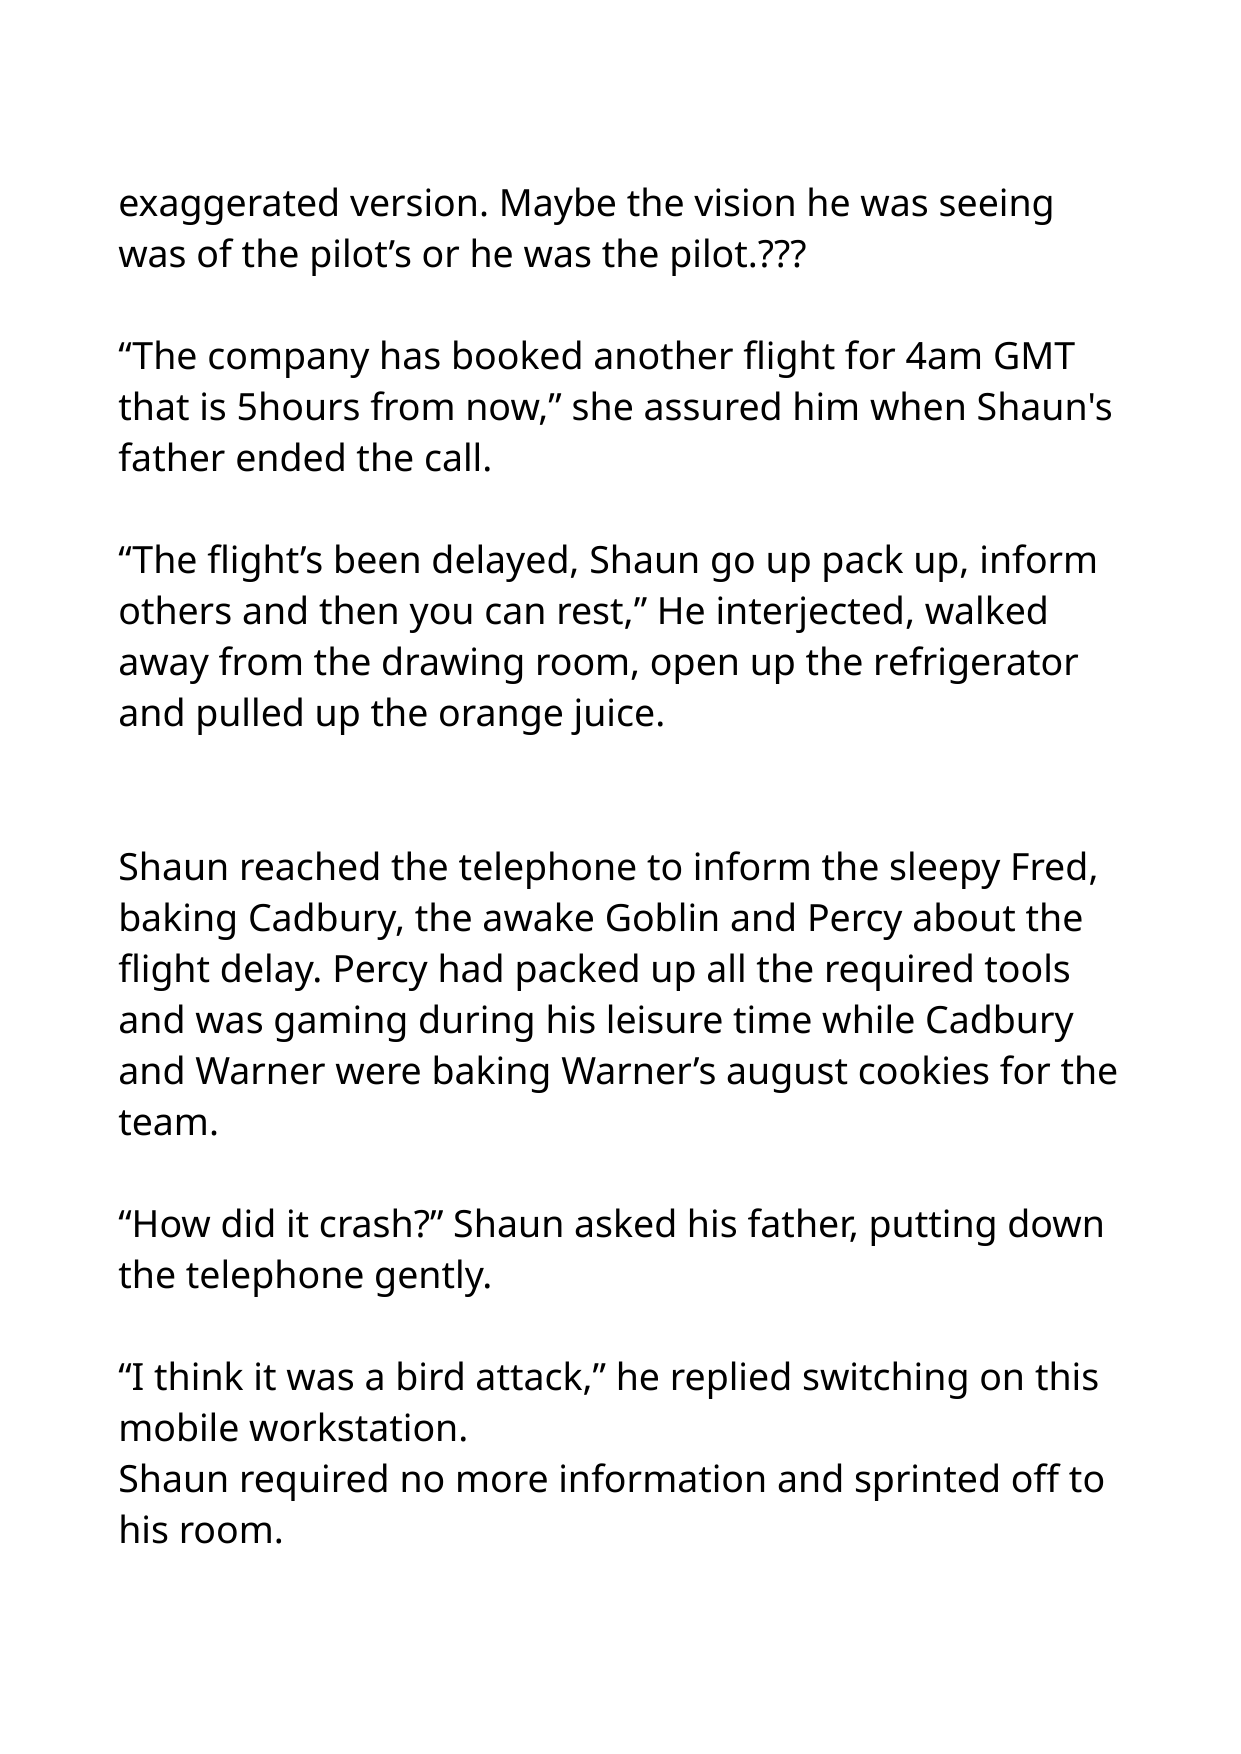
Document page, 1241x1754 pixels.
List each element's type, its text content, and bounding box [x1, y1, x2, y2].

text Shaun reached the telephone to inform the sleepy Fred, baking Cadbury, the awake Goblin and Percy about the flight delay. Percy had packed up all the required tools and was gaming during his leisure time while Cadbury and Warner were baking Warner’s august cookies for the team. [118, 840, 1122, 1146]
text Shaun required no more information and sprinted off to his room. [118, 1452, 1122, 1554]
text “The flight’s been delayed, Shaun go up pack up, inform others and then you can rest,” He interjected, walked away from the drawing room, open up the refrigerator and pulled up the orange juice. [118, 534, 1122, 738]
text “The company has booked another flight for 4am GMT that is 5hours from now,” she assured him when Shaun's father ended the call. [118, 329, 1122, 483]
text “How did it crash?” Shaun asked his father, putting down the telephone gently. [118, 1197, 1122, 1299]
text “I think it was a bird attack,” he replied switching on this mobile workstation. [118, 1350, 1122, 1452]
text exaggerated version. Maybe the vision he was seeing was of the pilot’s or he was the pilot.??? [118, 176, 1122, 278]
